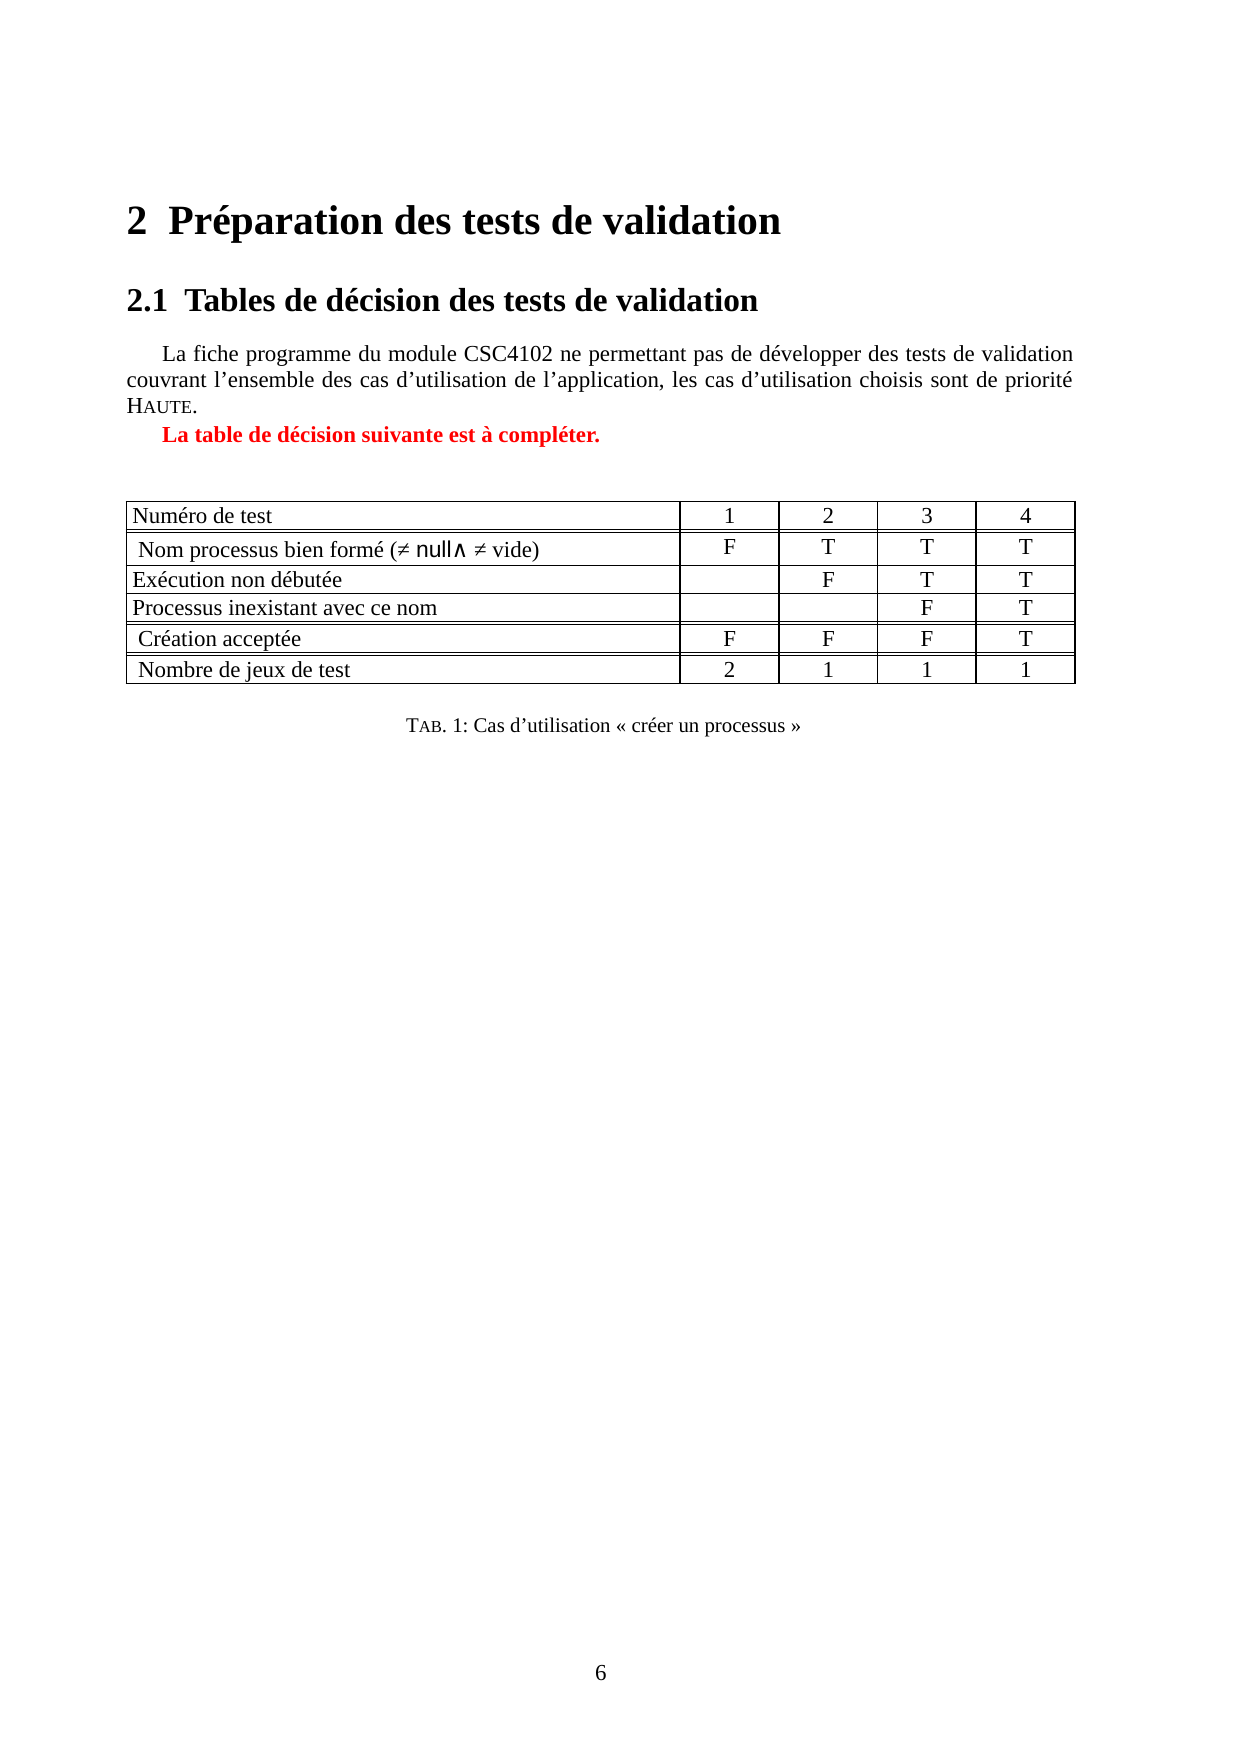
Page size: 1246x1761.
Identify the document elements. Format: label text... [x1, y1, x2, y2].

table_cell T [977, 533, 1074, 565]
text La fiche programme du module CSC4102 ne permettant pas de développer des tests de validation couvrant l’ensemble des cas d’utilisation de l’application, les cas d’utilisation choisis sont de priorité Haute. [126, 340, 1075, 419]
table_cell Exécution non débutée [127, 566, 679, 593]
table_cell F [878, 625, 975, 652]
table_cell 2 [681, 656, 778, 683]
table_cell T [878, 566, 975, 593]
table_header Numéro de test [127, 502, 679, 529]
table_cell T [878, 533, 975, 565]
table_header 4 [977, 502, 1074, 529]
table_cell T [977, 625, 1074, 652]
subtitle 2 Préparation des tests de validation [126, 195, 1075, 243]
table_cell T [977, 566, 1074, 593]
table_cell F [780, 625, 877, 652]
table_cell [780, 594, 877, 621]
table_cell F [780, 566, 877, 593]
table_cell 1 [878, 656, 975, 683]
table_header 3 [878, 502, 975, 529]
table_cell [681, 566, 778, 593]
table_cell Nom processus bien formé (≠ null∧ ≠ vide) [127, 533, 679, 565]
table_cell [681, 594, 778, 621]
table_cell T [977, 594, 1074, 621]
table_cell 1 [977, 656, 1074, 683]
table_header 2 [780, 502, 877, 529]
subtitle 2.1 Tables de décision des tests de validation [126, 281, 1075, 319]
text La table de décision suivante est à compléter. [126, 421, 1075, 447]
table_cell F [878, 594, 975, 621]
table_cell F [681, 533, 778, 565]
table_cell Création acceptée [127, 625, 679, 652]
table_cell Nombre de jeux de test [127, 656, 679, 683]
table_cell 1 [780, 656, 877, 683]
text Tab. 1: Cas d’utilisation « créer un processus » [126, 711, 1075, 738]
table_cell T [780, 533, 877, 565]
table_cell F [681, 625, 778, 652]
table_header 1 [681, 502, 778, 529]
table_cell Processus inexistant avec ce nom [127, 594, 679, 621]
